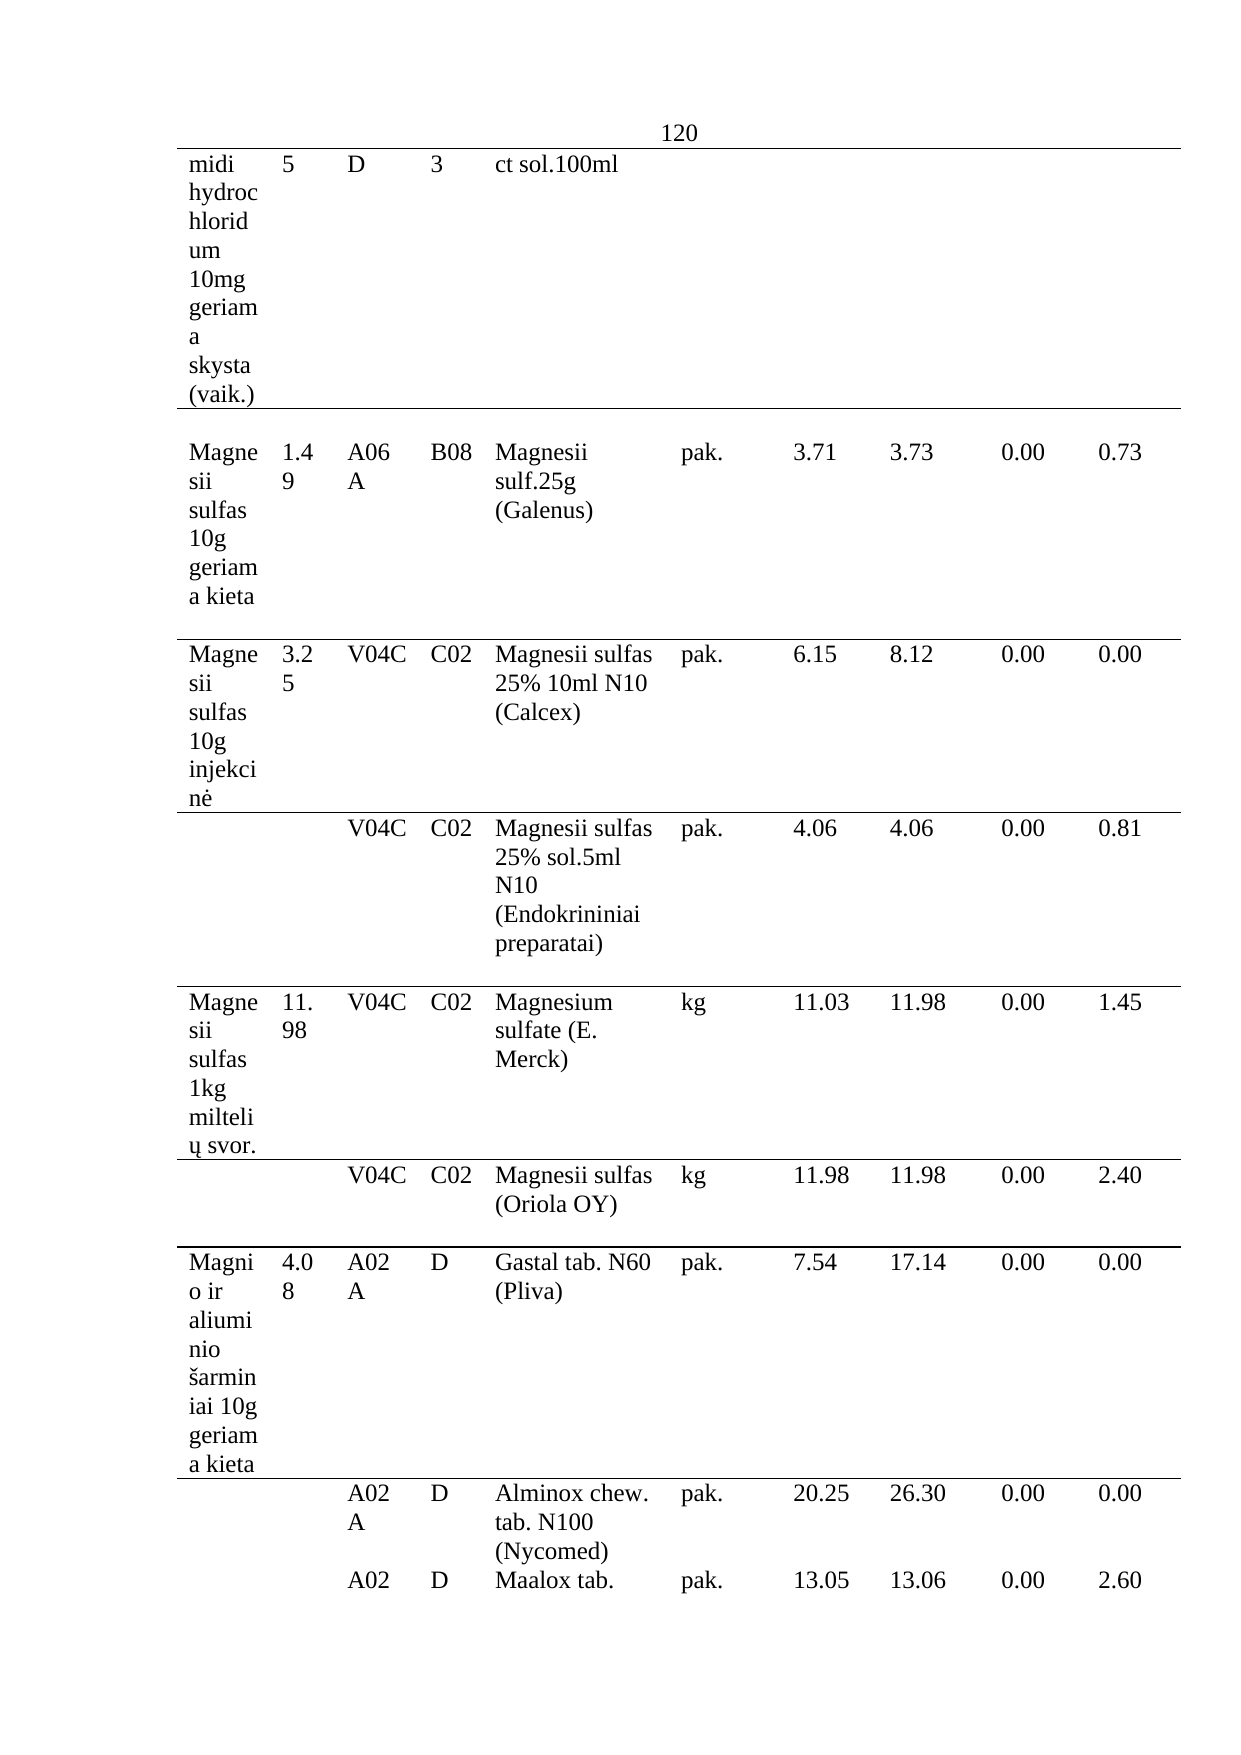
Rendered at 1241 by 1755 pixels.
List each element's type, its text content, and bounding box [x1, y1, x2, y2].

table_cell [177, 813, 271, 957]
table_cell [990, 957, 1087, 986]
table_cell [177, 409, 271, 437]
table_cell Magnesii sulfas (Oriola OY) [484, 1160, 669, 1218]
table_cell [782, 1218, 878, 1246]
table_cell 11.03 [782, 987, 878, 1159]
table_cell 20.25 [782, 1479, 878, 1565]
table_cell midi hydrochloridum 10mg geriama skysta (vaik.) [177, 149, 271, 407]
table_cell [419, 1218, 483, 1246]
table_cell [484, 1218, 669, 1246]
table_cell kg [670, 1160, 782, 1218]
table_cell 0.73 [1087, 437, 1181, 610]
table_cell 4.08 [271, 1248, 336, 1477]
table_cell [336, 1218, 419, 1246]
table_cell [670, 149, 782, 407]
table_cell 0.00 [1087, 1479, 1181, 1565]
table_cell [419, 610, 483, 638]
table_cell [271, 610, 336, 638]
table_cell 0.00 [990, 1248, 1087, 1477]
table_cell [670, 957, 782, 986]
table_cell 11.98 [878, 987, 990, 1159]
table_cell [271, 1160, 336, 1218]
table_cell [484, 409, 669, 437]
table_cell 0.00 [990, 813, 1087, 957]
table_cell [990, 1218, 1087, 1246]
table_cell [1087, 149, 1181, 407]
table_cell [271, 409, 336, 437]
table_cell [878, 957, 990, 986]
table_cell Gastal tab. N60 (Pliva) [484, 1248, 669, 1477]
table_cell [878, 1218, 990, 1246]
table_cell [177, 1160, 271, 1218]
table_cell kg [670, 987, 782, 1159]
table_cell [336, 610, 419, 638]
table_cell C02 [419, 813, 483, 957]
table_cell A02A [336, 1248, 419, 1477]
table_cell 11.98 [782, 1160, 878, 1218]
table_cell pak. [670, 437, 782, 610]
table_cell [782, 610, 878, 638]
table_cell Magnesium sulfate (E. Merck) [484, 987, 669, 1159]
table_cell V04C [336, 987, 419, 1159]
table_cell 4.06 [782, 813, 878, 957]
table_cell [484, 957, 669, 986]
table_cell 1.49 [271, 437, 336, 610]
table_cell [177, 1565, 271, 1593]
table_cell 0.00 [990, 987, 1087, 1159]
table_cell D [419, 1479, 483, 1565]
table_cell A02A [336, 1479, 419, 1565]
table_cell [271, 957, 336, 986]
table_cell [484, 610, 669, 638]
table_cell [271, 1218, 336, 1246]
table_cell 3.25 [271, 640, 336, 812]
table_cell [1087, 957, 1181, 986]
table_cell 0.00 [1087, 640, 1181, 812]
table_cell [878, 409, 990, 437]
table_cell A02 [336, 1565, 419, 1593]
table_cell pak. [670, 1248, 782, 1477]
table_cell D [419, 1565, 483, 1593]
table_cell 5 [271, 149, 336, 407]
table_cell B08 [419, 437, 483, 610]
table_cell 3 [419, 149, 483, 407]
table_cell C02 [419, 987, 483, 1159]
table_cell [177, 610, 271, 638]
table_cell 13.05 [782, 1565, 878, 1593]
table_cell Magnesii sulfas 10g injekcinė [177, 640, 271, 812]
table_cell [1087, 1218, 1181, 1246]
table_cell 4.06 [878, 813, 990, 957]
table_cell 1.45 [1087, 987, 1181, 1159]
table_cell [782, 957, 878, 986]
table_cell 7.54 [782, 1248, 878, 1477]
table_cell pak. [670, 813, 782, 957]
table_cell Magnesii sulfas 1kg miltelių svor. [177, 987, 271, 1159]
table_cell pak. [670, 640, 782, 812]
table_cell [670, 610, 782, 638]
table_cell V04C [336, 1160, 419, 1218]
table_cell [1087, 610, 1181, 638]
table_cell [878, 149, 990, 407]
table_cell 3.73 [878, 437, 990, 610]
table_cell pak. [670, 1479, 782, 1565]
table_cell [336, 957, 419, 986]
table_cell [990, 610, 1087, 638]
table_cell 0.00 [990, 640, 1087, 812]
table_cell V04C [336, 640, 419, 812]
table_cell 0.00 [990, 1160, 1087, 1218]
table_cell D [336, 149, 419, 407]
table_cell [271, 813, 336, 957]
table_cell [1087, 409, 1181, 437]
table_cell 0.00 [990, 437, 1087, 610]
table_cell [336, 409, 419, 437]
table_cell V04C [336, 813, 419, 957]
table_cell [177, 1479, 271, 1565]
table_cell 0.81 [1087, 813, 1181, 957]
table_cell 11.98 [271, 987, 336, 1159]
table_cell 2.40 [1087, 1160, 1181, 1218]
table_cell 3.71 [782, 437, 878, 610]
table_cell [878, 610, 990, 638]
table_cell [271, 1479, 336, 1565]
table_cell C02 [419, 640, 483, 812]
table_cell Alminox chew. tab. N100 (Nycomed) [484, 1479, 669, 1565]
table_cell A06A [336, 437, 419, 610]
table_cell Magnesii sulfas 25% 10ml N10 (Calcex) [484, 640, 669, 812]
table_cell [990, 149, 1087, 407]
table_cell [782, 149, 878, 407]
table_cell 6.15 [782, 640, 878, 812]
table_cell D [419, 1248, 483, 1477]
table_cell [990, 409, 1087, 437]
table_cell ct sol.100ml [484, 149, 669, 407]
table_cell [782, 409, 878, 437]
table_cell [177, 957, 271, 986]
table_cell [177, 1218, 271, 1246]
table_cell Maalox tab. [484, 1565, 669, 1593]
table_cell pak. [670, 1565, 782, 1593]
table_cell 17.14 [878, 1248, 990, 1477]
table_cell [271, 1565, 336, 1593]
table_cell [419, 957, 483, 986]
table_cell [419, 409, 483, 437]
table_cell 0.00 [990, 1565, 1087, 1593]
table_cell 2.60 [1087, 1565, 1181, 1593]
table_cell 26.30 [878, 1479, 990, 1565]
table_cell 0.00 [1087, 1248, 1181, 1477]
table_cell [670, 1218, 782, 1246]
table_cell Magnesii sulf.25g (Galenus) [484, 437, 669, 610]
table_cell 0.00 [990, 1479, 1087, 1565]
table_cell Magnio ir aliuminio šarminiai 10g geriama kieta [177, 1248, 271, 1477]
table_cell C02 [419, 1160, 483, 1218]
table_cell [670, 409, 782, 437]
table_cell 8.12 [878, 640, 990, 812]
table_cell 11.98 [878, 1160, 990, 1218]
table_cell 13.06 [878, 1565, 990, 1593]
table_cell Magnesii sulfas 25% sol.5ml N10 (Endokrininiai preparatai) [484, 813, 669, 957]
table_cell Magnesii sulfas 10g geriama kieta [177, 437, 271, 610]
